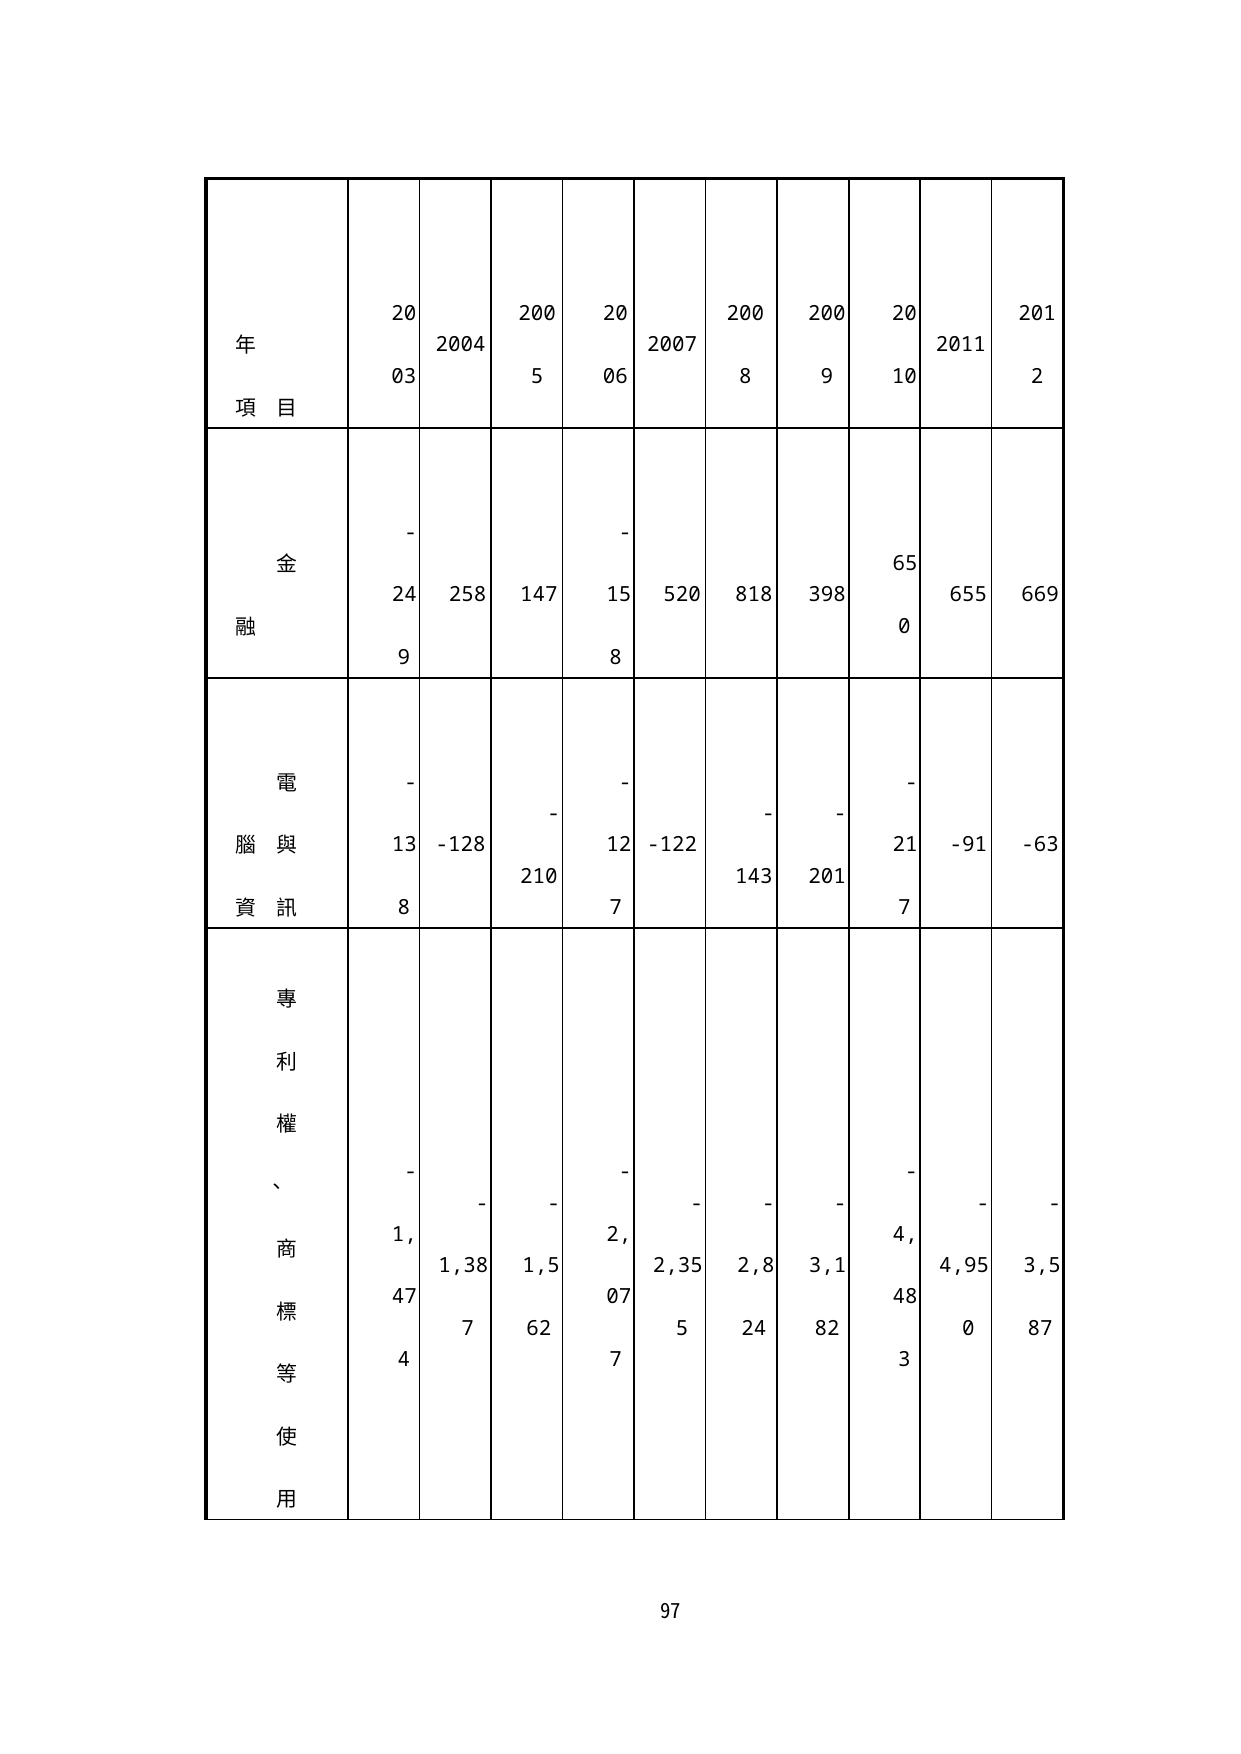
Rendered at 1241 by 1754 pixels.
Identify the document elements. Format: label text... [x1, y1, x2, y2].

table_header 2003 [349, 180, 419, 427]
table_cell -249 [349, 429, 419, 677]
table_cell -91 [921, 679, 991, 927]
table_cell -1,562 [492, 929, 562, 1518]
table_cell -1,474 [349, 929, 419, 1518]
table_cell 專利權、商標等使用 [208, 929, 347, 1518]
table_cell -158 [563, 429, 633, 677]
table_header 2010 [850, 180, 919, 427]
table_cell -3,182 [778, 929, 848, 1518]
table_header 2004 [420, 180, 490, 427]
table_cell -122 [635, 679, 705, 927]
table_cell -143 [706, 679, 776, 927]
table_cell -138 [349, 679, 419, 927]
table_header 2007 [635, 180, 705, 427]
table_cell 650 [850, 429, 919, 677]
table_cell -201 [778, 679, 848, 927]
table_cell 398 [778, 429, 848, 677]
table_cell -2,355 [635, 929, 705, 1518]
table_cell -63 [992, 679, 1062, 927]
table_header 2012 [992, 180, 1062, 427]
table_cell -2,077 [563, 929, 633, 1518]
table_cell 655 [921, 429, 991, 677]
table_cell 520 [635, 429, 705, 677]
table_cell -128 [420, 679, 490, 927]
table_cell 電腦與資訊 [208, 679, 347, 927]
table_header 2009 [778, 180, 848, 427]
table_cell -217 [850, 679, 919, 927]
table_cell -1,387 [420, 929, 490, 1518]
table_cell -2,824 [706, 929, 776, 1518]
table_cell -127 [563, 679, 633, 927]
table_header 2006 [563, 180, 633, 427]
table_cell -4,483 [850, 929, 919, 1518]
table_header 2005 [492, 180, 562, 427]
table_cell -210 [492, 679, 562, 927]
table_cell 669 [992, 429, 1062, 677]
table_cell -4,950 [921, 929, 991, 1518]
table_cell 金融 [208, 429, 347, 677]
table_cell 818 [706, 429, 776, 677]
table_cell 147 [492, 429, 562, 677]
table_header 年 項目 [208, 180, 347, 427]
table_cell -3,587 [992, 929, 1062, 1518]
table_header 2008 [706, 180, 776, 427]
table_header 2011 [921, 180, 991, 427]
table_cell 258 [420, 429, 490, 677]
